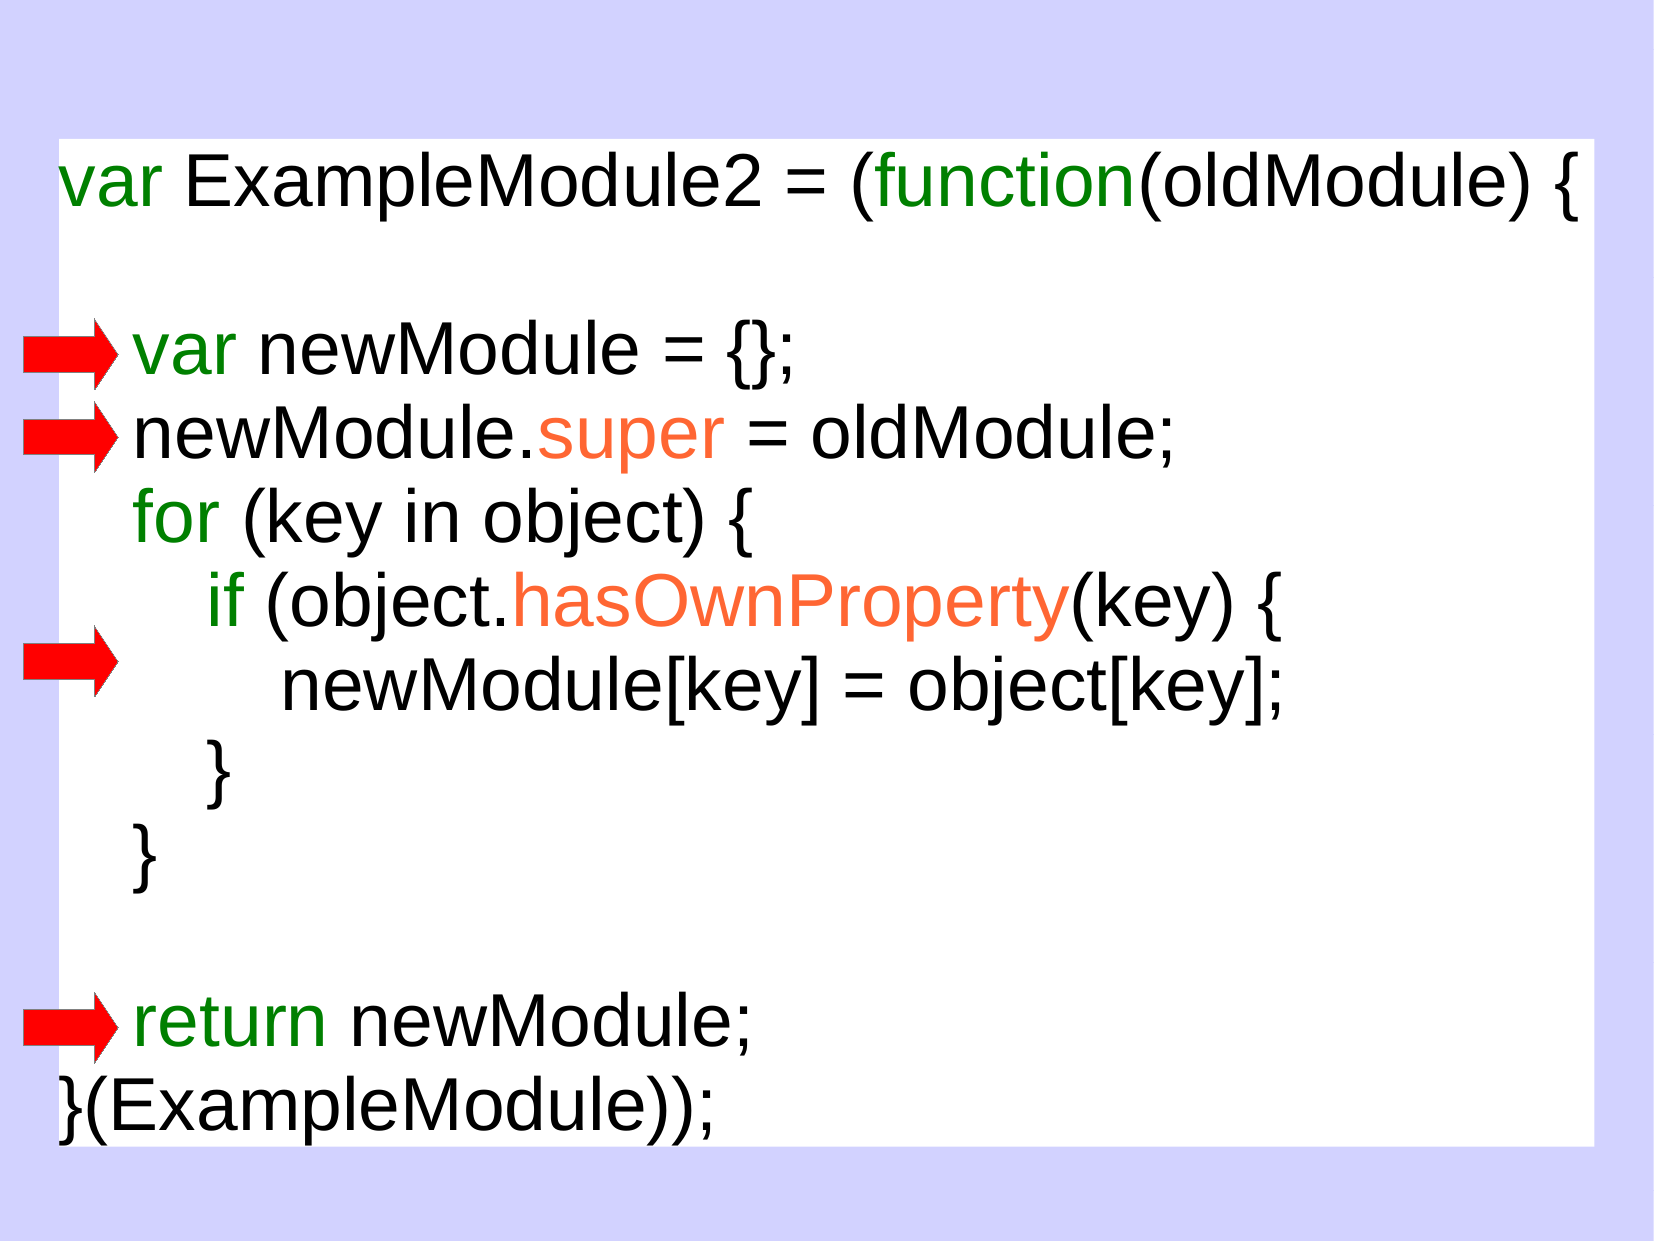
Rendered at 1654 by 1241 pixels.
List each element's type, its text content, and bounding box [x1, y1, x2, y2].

text_box [23, 401, 119, 473]
picture [0, 0, 1654, 1241]
text_box [23, 625, 119, 697]
text_box [23, 318, 119, 390]
text_box var ExampleModule2 = (function(oldModule) { var newModule = {}; newModule.super = oldModule; for (key in object) { if (object.hasOwnProperty(key) { newModule[key] = object[key]; } } return newModule; }(ExampleModule)); [59, 138, 1595, 1147]
text_box [23, 992, 119, 1064]
